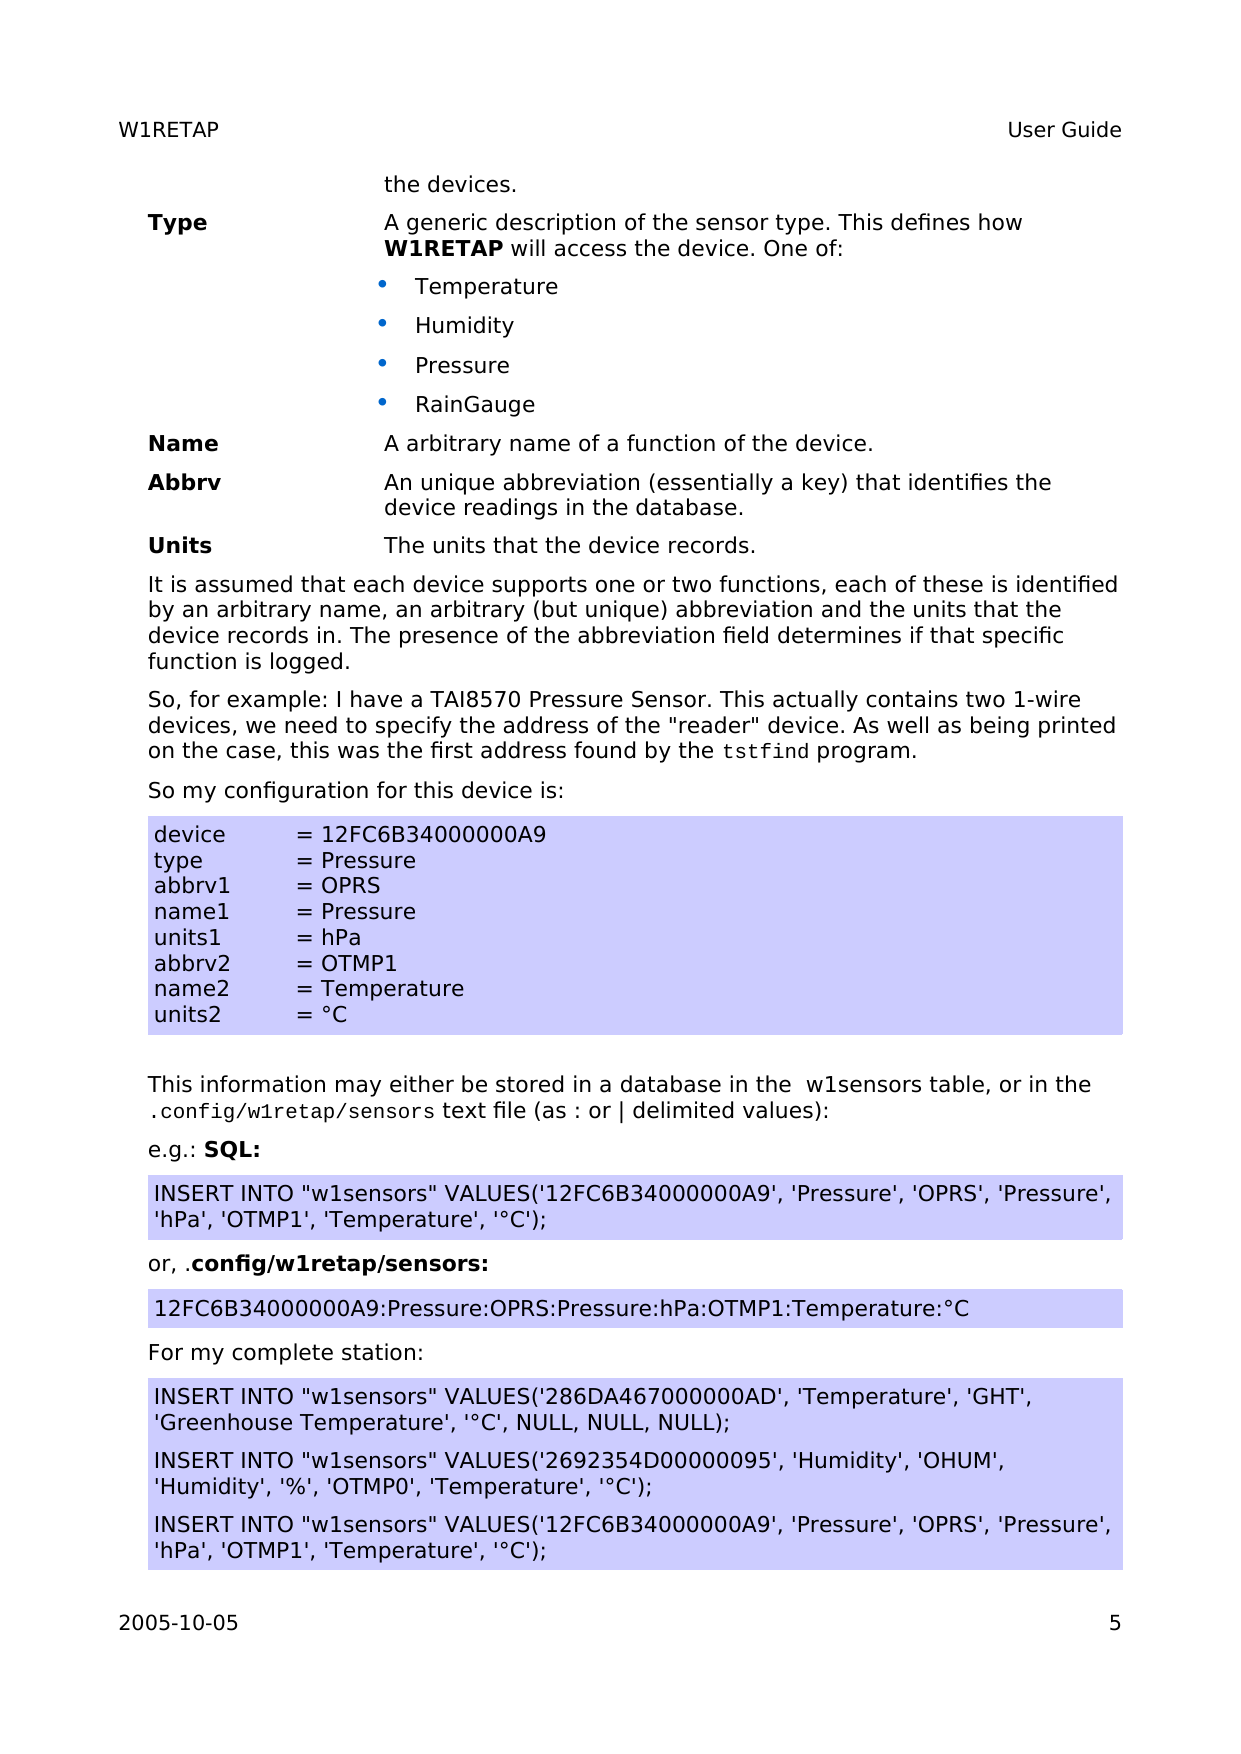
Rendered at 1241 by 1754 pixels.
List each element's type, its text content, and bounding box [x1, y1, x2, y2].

list Units The units that the device records. [148, 533, 1122, 559]
list Humidity [377, 313, 1122, 340]
text INSERT INTO "w1sensors" VALUES('12FC6B34000000A9', 'Pressure', 'OPRS', 'Pressure', 'hPa', 'OTMP1', 'Temperature', '°C'); [149, 1176, 1122, 1239]
text units2 = °C [149, 996, 1122, 1034]
list Temperature [377, 274, 1122, 301]
text device = 12FC6B34000000A9 [149, 817, 1122, 842]
list Type A generic description of the sensor type. This defines how W1RETAP will access the device. One of: [148, 210, 1122, 262]
text 12FC6B34000000A9:Pressure:OPRS:Pressure:hPa:OTMP1:Temperature:°C [149, 1291, 1122, 1327]
text This information may either be stored in a database in the w1sensors table, or in the .config/w1retap/sensors text file (as : or | delimited values): [148, 1072, 1122, 1124]
text or, .config/w1retap/sensors: [148, 1251, 1122, 1277]
text For my complete station: [148, 1340, 1122, 1366]
list Pressure [377, 353, 1122, 379]
text INSERT INTO "w1sensors" VALUES('12FC6B34000000A9', 'Pressure', 'OPRS', 'Pressure', 'hPa', 'OTMP1', 'Temperature', '°C'); [149, 1506, 1122, 1569]
text units1 = hPa [149, 919, 1122, 944]
list RainGauge [377, 392, 1122, 419]
list the devices. [148, 172, 1122, 198]
list Abbrv An unique abbreviation (essentially a key) that identifies the device readings in the database. [148, 469, 1122, 521]
text INSERT INTO "w1sensors" VALUES('286DA467000000AD', 'Temperature', 'GHT', 'Greenhouse Temperature', '°C', NULL, NULL, NULL); [149, 1379, 1122, 1436]
text e.g.: SQL: [148, 1137, 1122, 1163]
text name2 = Temperature [149, 970, 1122, 996]
text INSERT INTO "w1sensors" VALUES('2692354D00000095', 'Humidity', 'OHUM', 'Humidity', '%', 'OTMP0', 'Temperature', '°C'); [149, 1442, 1122, 1499]
text type = Pressure [149, 842, 1122, 867]
text abbrv2 = OTMP1 [149, 944, 1122, 970]
text abbrv1 = OPRS [149, 867, 1122, 893]
text It is assumed that each device supports one or two functions, each of these is identified by an arbitrary name, an arbitrary (but unique) abbreviation and the units that the device records in. The presence of the abbreviation field determines if that specific function is logged. [148, 572, 1122, 674]
text So my configuration for this device is: [148, 778, 1122, 803]
list Name A arbitrary name of a function of the device. [148, 431, 1122, 457]
text So, for example: I have a TAI8570 Pressure Sensor. This actually contains two 1-wire devices, we need to specify the address of the "reader" device. As well as being printed on the case, this was the first address found by the tstfind program. [148, 687, 1122, 765]
text name1 = Pressure [149, 893, 1122, 919]
